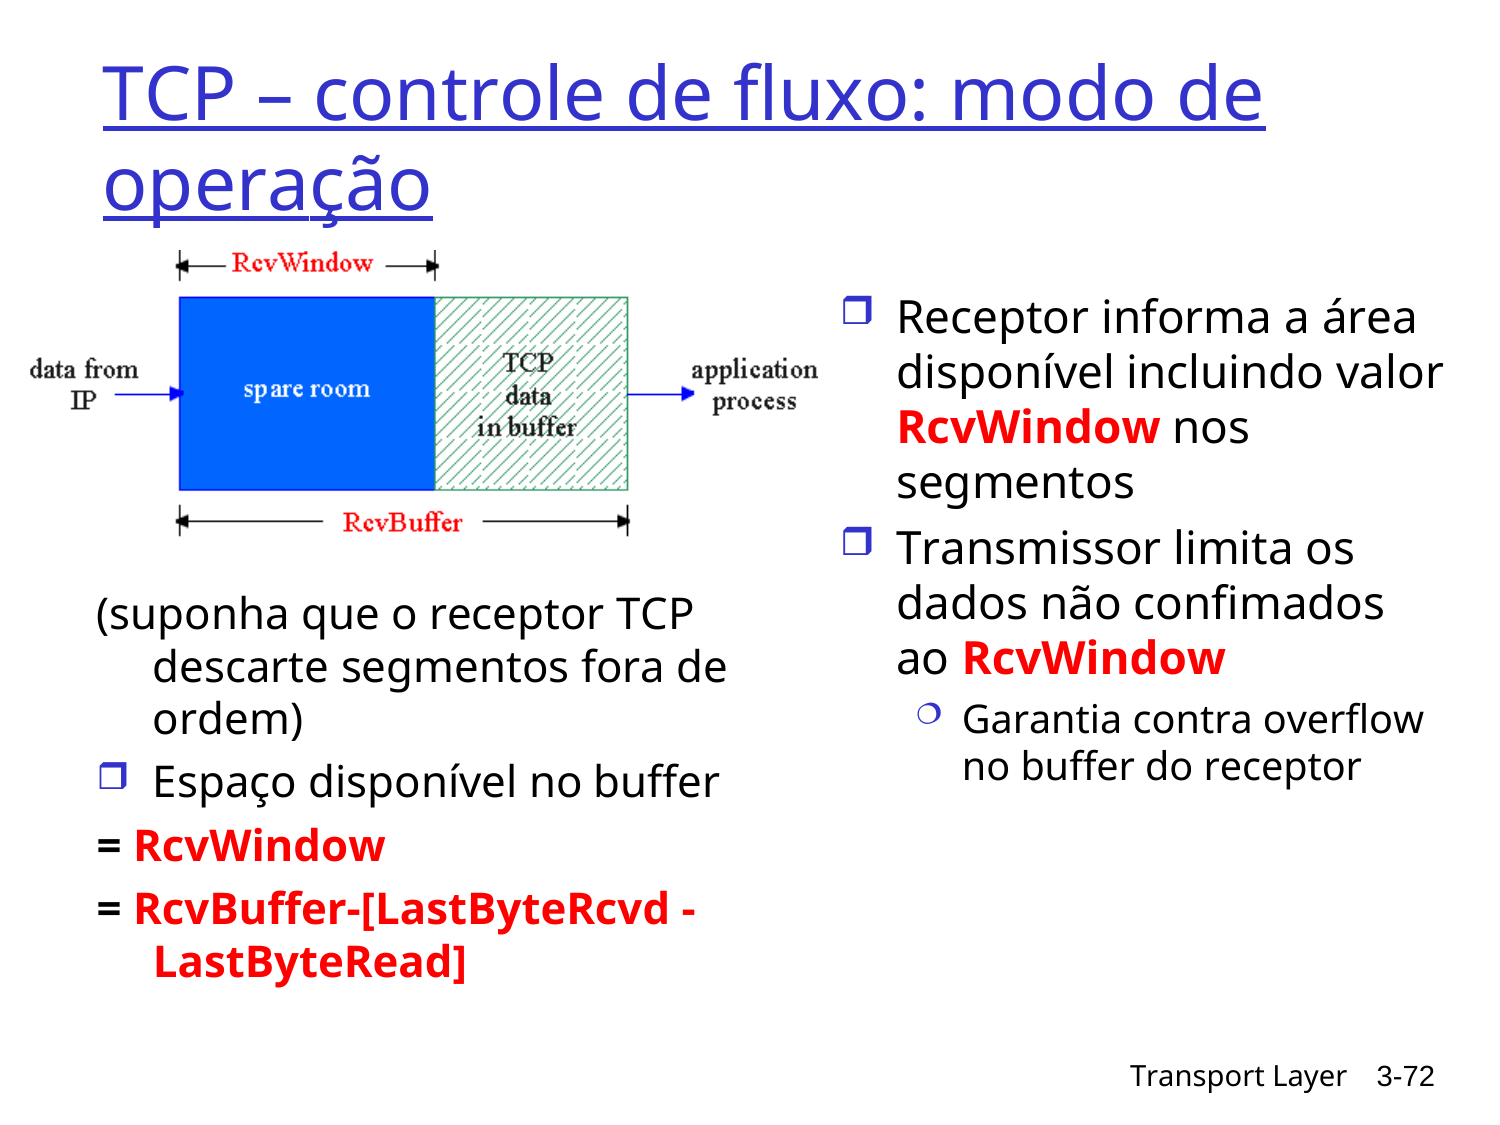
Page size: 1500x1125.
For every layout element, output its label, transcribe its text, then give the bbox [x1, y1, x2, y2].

picture [29, 250, 818, 538]
text_box Transport Layer [887, 1050, 1339, 1125]
list Receptor informa a área disponível incluindo valor RcvWindow nos segmentos Transmissor limita os dados não confimados ao RcvWindow Garantia contra overflow no buffer do receptor [824, 280, 1463, 1000]
title TCP – controle de fluxo: modo de operação [87, 37, 1363, 225]
list (suponha que o receptor TCP descarte segmentos fora de ordem) Espaço disponível no buffer = RcvWindow = RcvBuffer-[LastByteRcvd - LastByteRead] [81, 578, 795, 1066]
text_box 3-<número> [1339, 1050, 1451, 1125]
